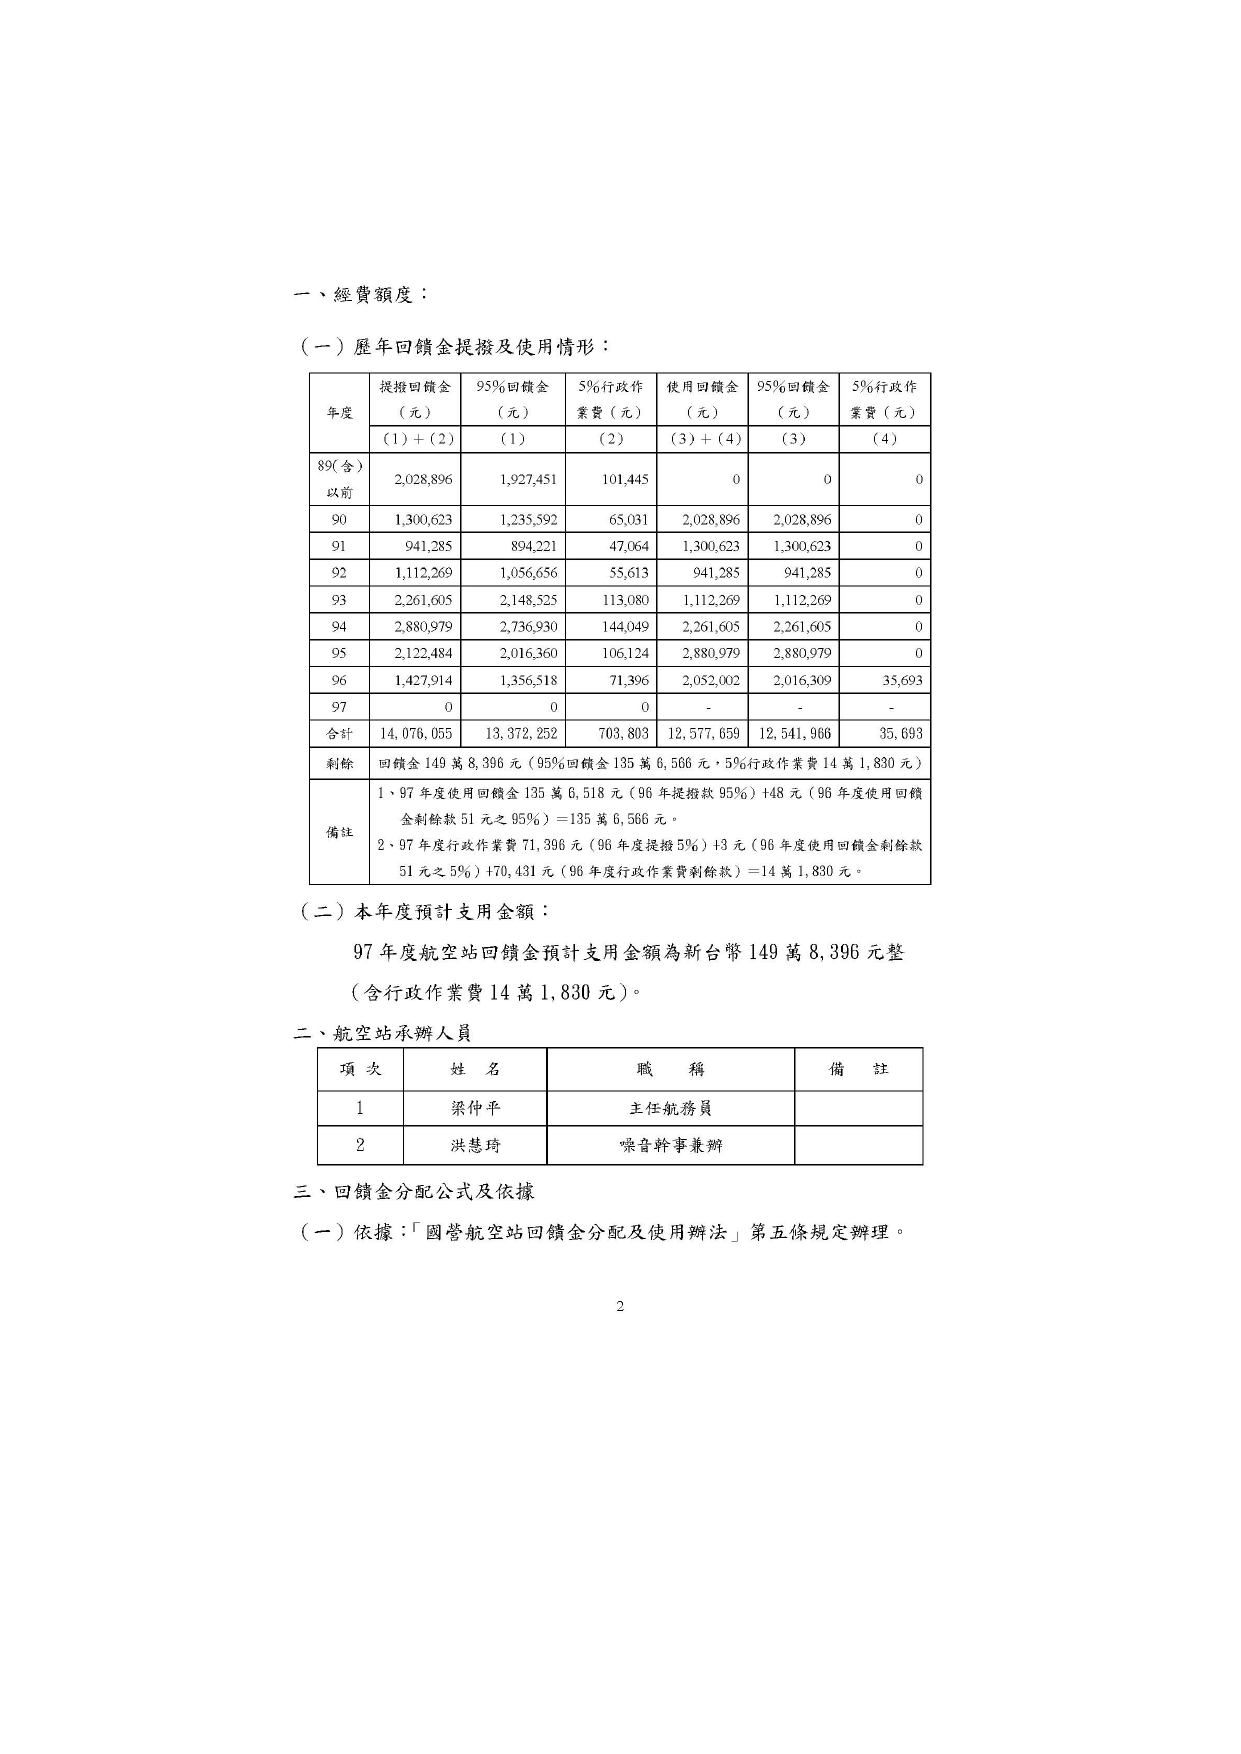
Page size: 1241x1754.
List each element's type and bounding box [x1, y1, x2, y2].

picture [189, 166, 1051, 1386]
